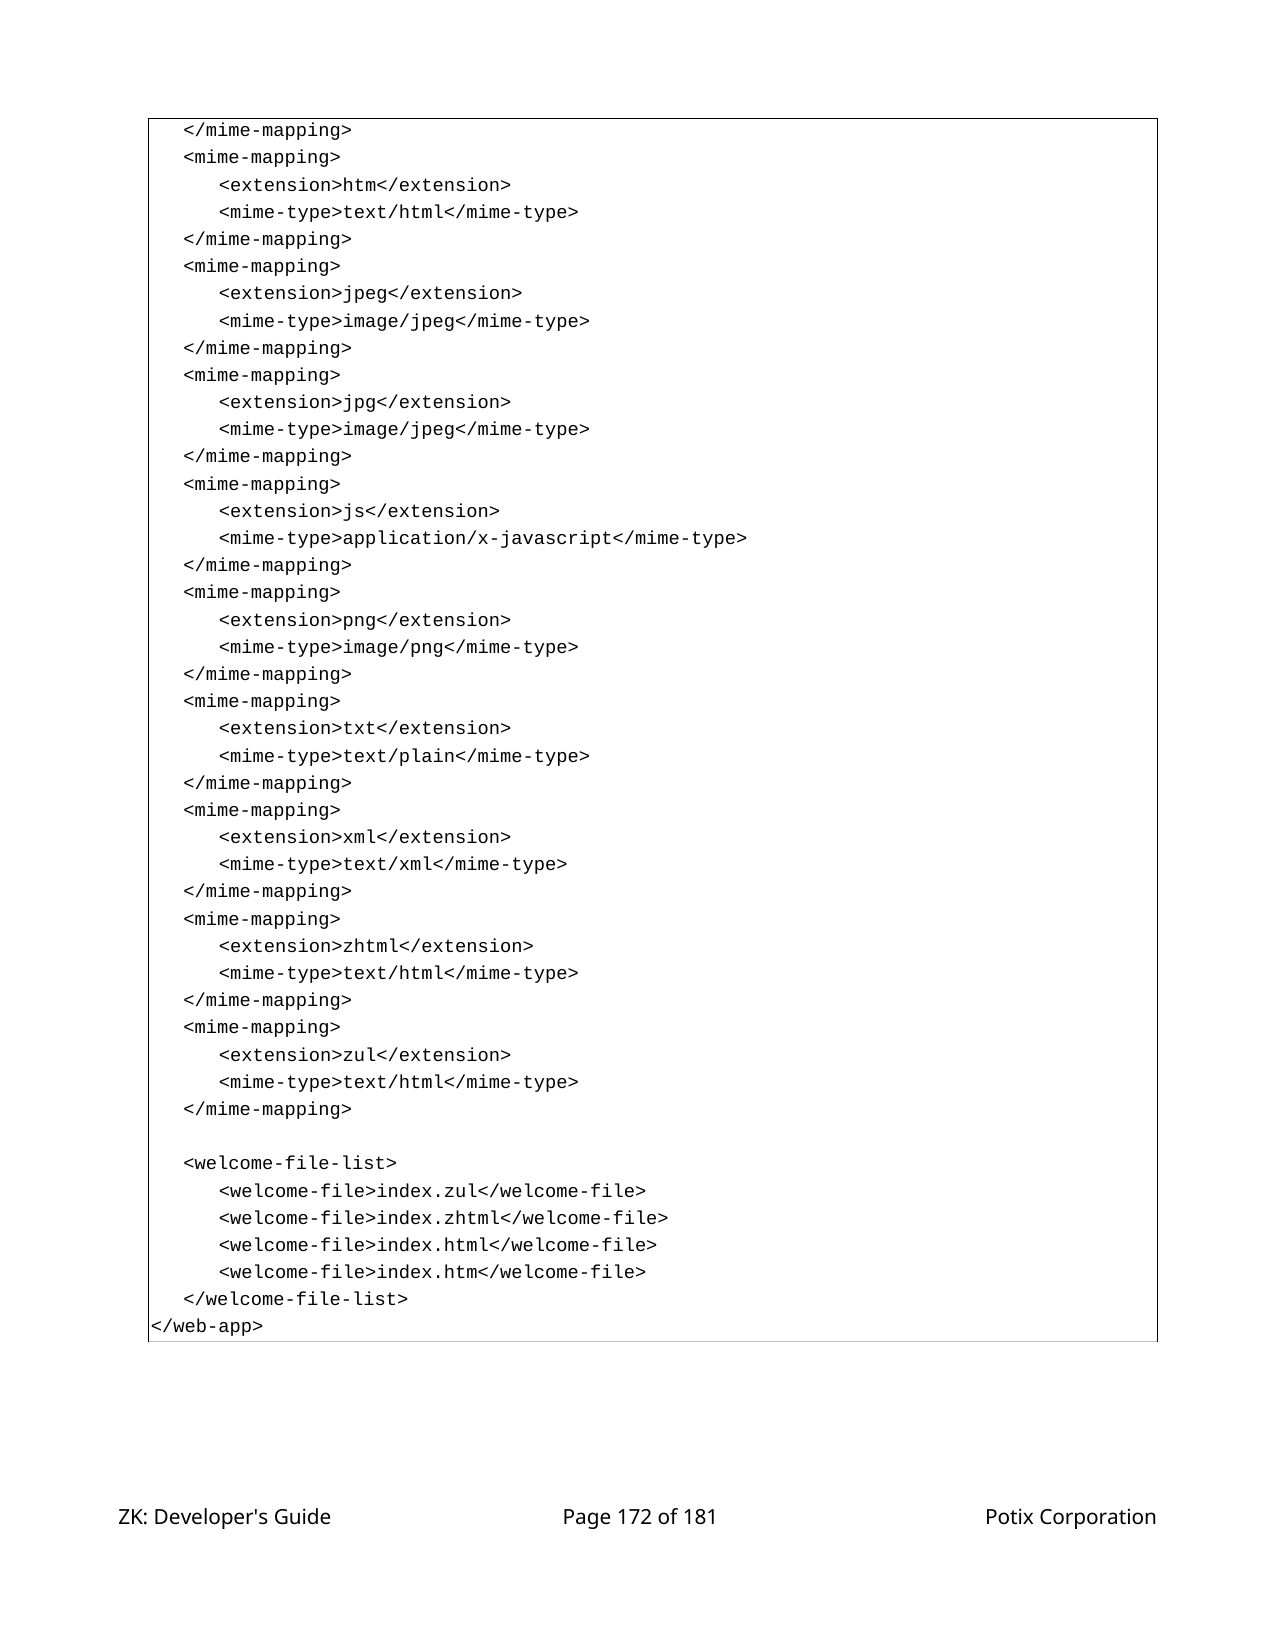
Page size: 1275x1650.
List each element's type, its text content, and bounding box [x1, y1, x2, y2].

text <mime-type>image/png</mime-type> [149, 635, 1157, 659]
text </mime-mapping> [149, 988, 1157, 1012]
text <mime-type>image/jpeg</mime-type> [149, 308, 1157, 333]
text </mime-mapping> [149, 444, 1157, 469]
text <mime-mapping> [149, 254, 1157, 278]
text <mime-mapping> [149, 363, 1157, 387]
text </welcome-file-list> [149, 1287, 1157, 1311]
text <mime-mapping> [149, 1015, 1157, 1039]
text </web-app> [149, 1314, 1157, 1341]
text <extension>zhtml</extension> [149, 934, 1157, 958]
text <mime-mapping> [149, 145, 1157, 169]
text <welcome-file>index.zul</welcome-file> [149, 1178, 1157, 1203]
text <mime-type>image/jpeg</mime-type> [149, 417, 1157, 441]
text <extension>jpg</extension> [149, 390, 1157, 414]
text <extension>jpeg</extension> [149, 281, 1157, 306]
text <mime-type>text/html</mime-type> [149, 200, 1157, 224]
text </mime-mapping> [149, 879, 1157, 904]
text <mime-mapping> [149, 580, 1157, 604]
text <mime-mapping> [149, 798, 1157, 822]
text <welcome-file>index.html</welcome-file> [149, 1233, 1157, 1257]
text </mime-mapping> [149, 771, 1157, 795]
text </mime-mapping> [149, 119, 1157, 142]
text <mime-type>application/x-javascript</mime-type> [149, 526, 1157, 550]
text <mime-mapping> [149, 907, 1157, 931]
text <mime-mapping> [149, 472, 1157, 496]
text </mime-mapping> [149, 227, 1157, 251]
text <extension>js</extension> [149, 499, 1157, 523]
text <mime-type>text/xml</mime-type> [149, 852, 1157, 876]
text <mime-type>text/html</mime-type> [149, 1070, 1157, 1094]
text <mime-type>text/html</mime-type> [149, 961, 1157, 985]
text <welcome-file-list> [149, 1151, 1157, 1176]
text </mime-mapping> [149, 662, 1157, 686]
text </mime-mapping> [149, 1097, 1157, 1121]
text </mime-mapping> [149, 336, 1157, 360]
text <welcome-file>index.htm</welcome-file> [149, 1260, 1157, 1284]
text <extension>txt</extension> [149, 716, 1157, 741]
text <extension>zul</extension> [149, 1042, 1157, 1067]
text <extension>xml</extension> [149, 825, 1157, 849]
text <mime-type>text/plain</mime-type> [149, 743, 1157, 768]
text <mime-mapping> [149, 689, 1157, 713]
text <welcome-file>index.zhtml</welcome-file> [149, 1206, 1157, 1230]
text <extension>png</extension> [149, 607, 1157, 632]
text </mime-mapping> [149, 553, 1157, 577]
text <extension>htm</extension> [149, 172, 1157, 197]
